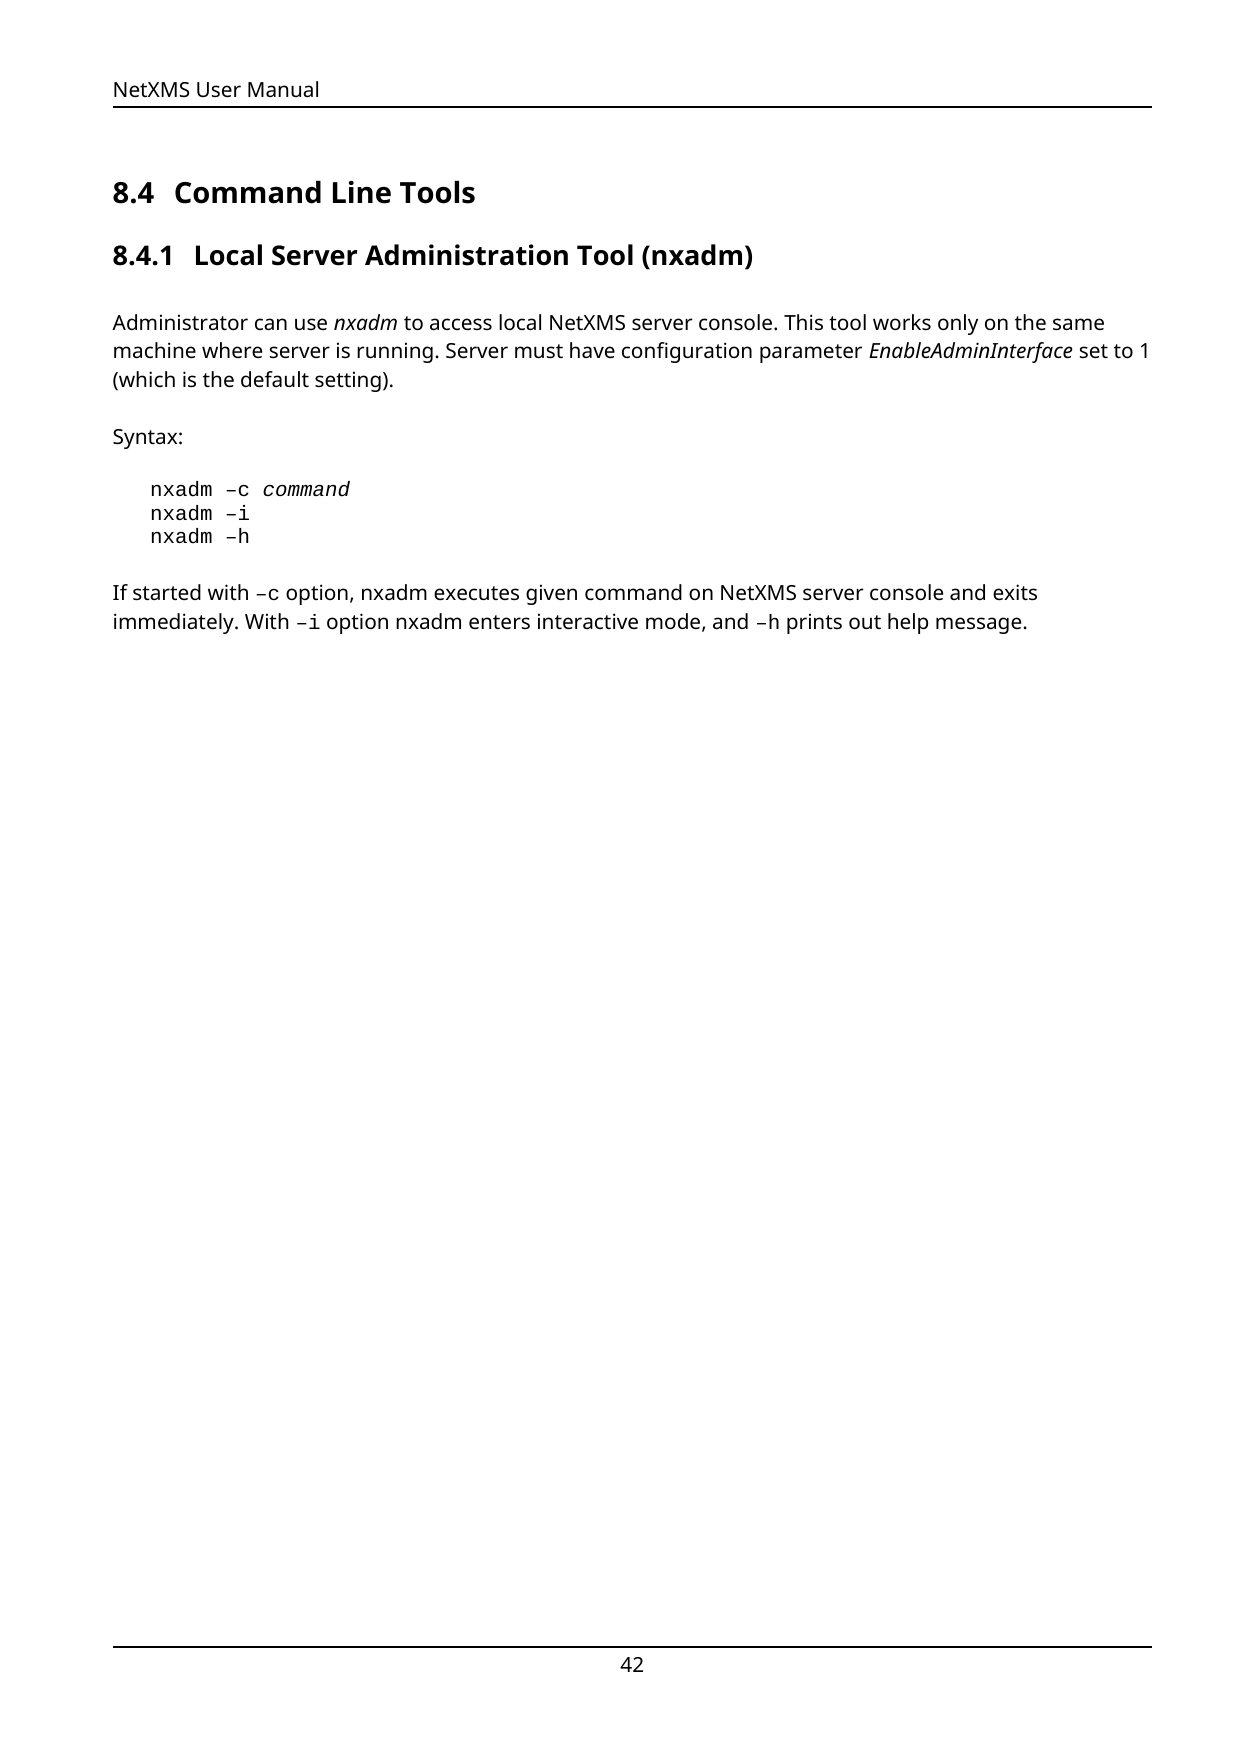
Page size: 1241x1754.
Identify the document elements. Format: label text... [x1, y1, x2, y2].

subtitle Local Server Administration Tool (nxadm) [112, 237, 1152, 273]
text If started with –c option, nxadm executes given command on NetXMS server console and exits immediately. With –i option nxadm enters interactive mode, and –h prints out help message. [112, 578, 1152, 635]
text nxadm –h [150, 526, 1152, 550]
text nxadm –c command [150, 479, 1152, 502]
text Administrator can use nxadm to access local NetXMS server console. This tool works only on the same machine where server is running. Server must have configuration parameter EnableAdminInterface set to 1 (which is the default setting). [112, 308, 1152, 393]
text Syntax: [112, 422, 1152, 450]
subtitle Command Line Tools [112, 172, 1152, 212]
text nxadm –i [150, 502, 1152, 526]
